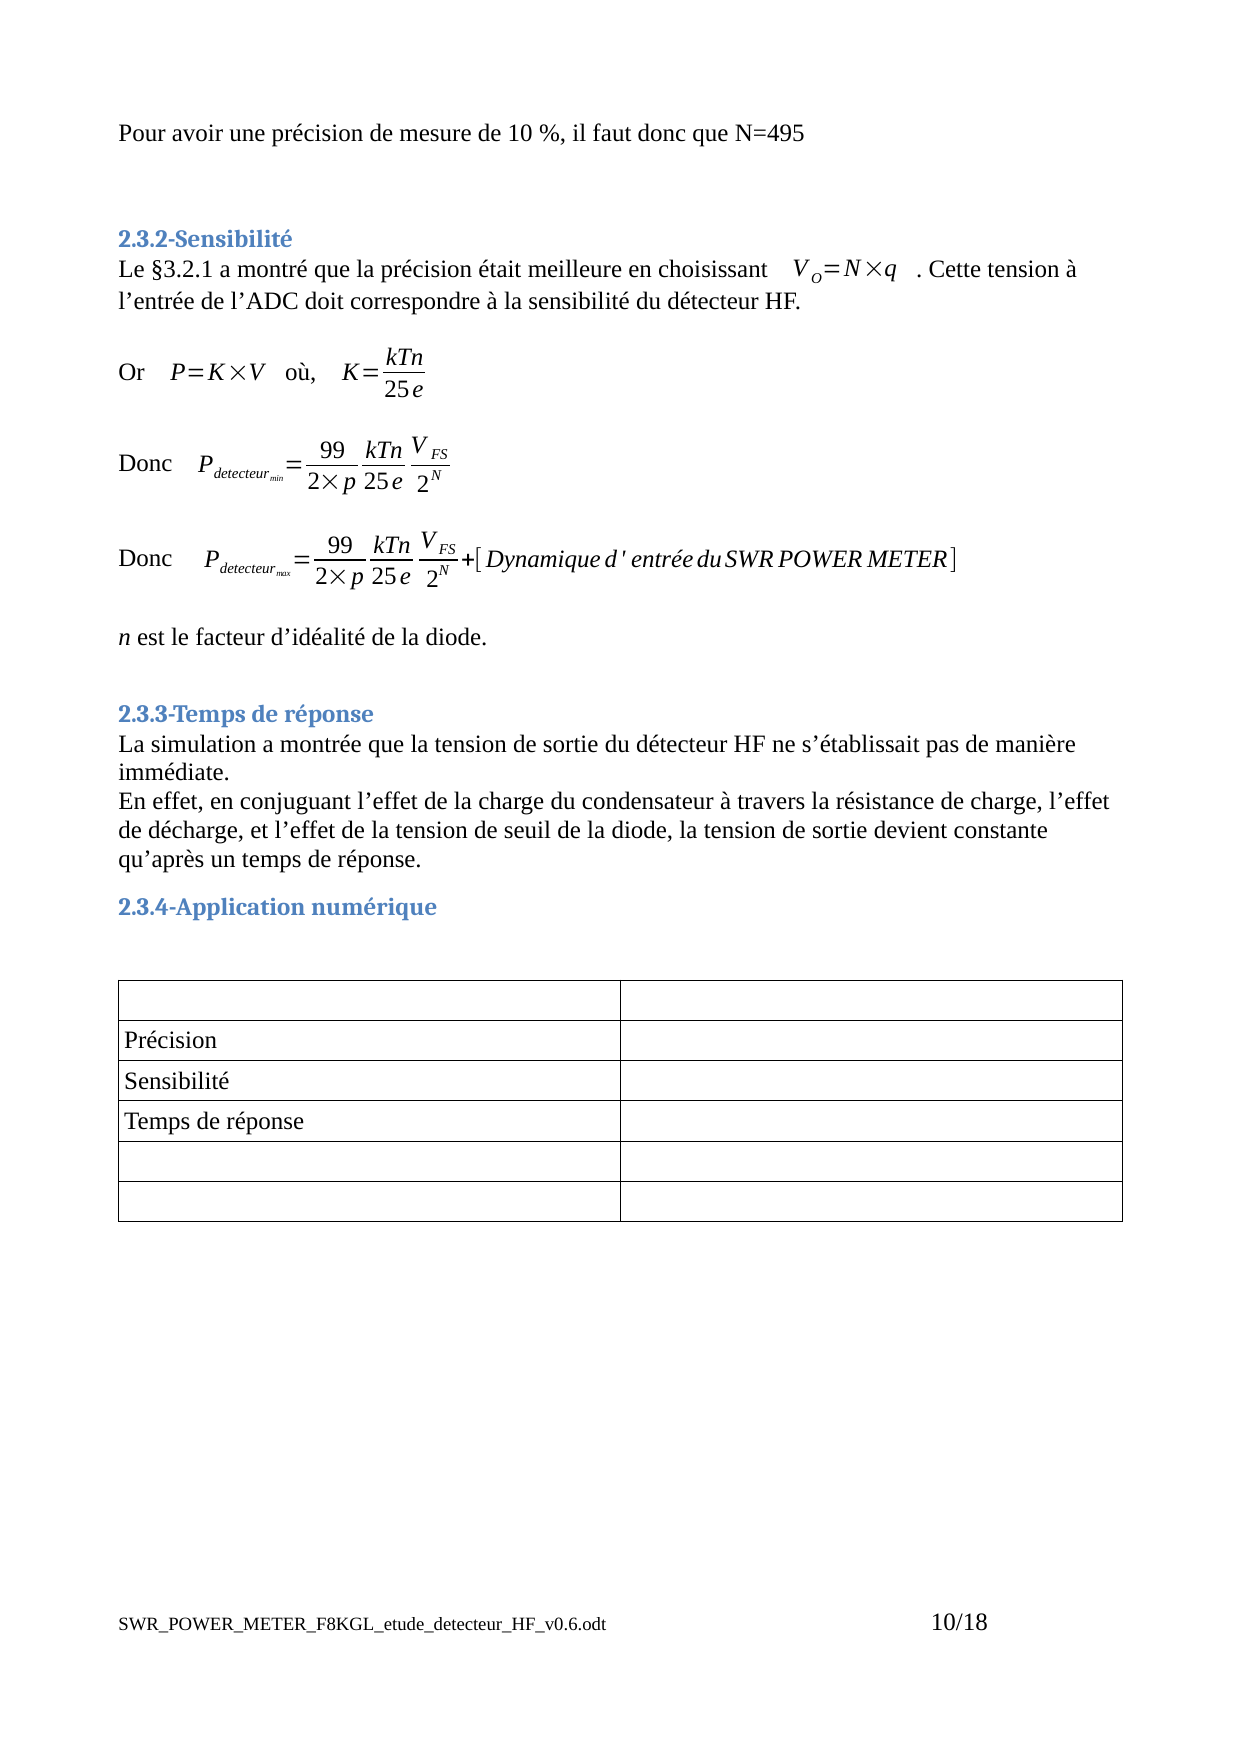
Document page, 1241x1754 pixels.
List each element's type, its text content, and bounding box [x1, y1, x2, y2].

table_cell [621, 1021, 1122, 1060]
table_cell Sensibilité [119, 1061, 620, 1100]
text Pour avoir une précision de mesure de 10 %, il faut donc que N=495 [118, 118, 1122, 147]
text La simulation a montrée que la tension de sortie du détecteur HF ne s’établissait pas de manière immédiate. [118, 729, 1122, 786]
subtitle 2.3.4-Application numérique [118, 893, 1122, 922]
table_cell [621, 1142, 1122, 1181]
subtitle 2.3.3-Temps de réponse [118, 700, 1122, 729]
table_header [621, 981, 1122, 1020]
text Le §3.2.1 a montré que la précision était meilleure en choisissant . Cette tension à l’entrée de l’ADC doit correspondre à la sensibilité du détecteur HF. [118, 254, 1122, 315]
text Or où, [118, 344, 1122, 403]
table_cell Précision [119, 1021, 620, 1060]
text En effet, en conjuguant l’effet de la charge du condensateur à travers la résistance de charge, l’effet de décharge, et l’effet de la tension de seuil de la diode, la tension de sortie devient constante qu’après un temps de réponse. [118, 786, 1122, 872]
table_cell [621, 1061, 1122, 1100]
table_cell [621, 1182, 1122, 1221]
table_header [119, 981, 620, 1020]
text Donc [118, 527, 1122, 593]
table_cell [119, 1182, 620, 1221]
table_cell Temps de réponse [119, 1101, 620, 1141]
subtitle 2.3.2-Sensibilité [118, 225, 1122, 254]
text n est le facteur d’idéalité de la diode. [118, 622, 1122, 650]
text Donc [118, 432, 1122, 498]
table_cell [119, 1142, 620, 1181]
table_cell [621, 1101, 1122, 1141]
